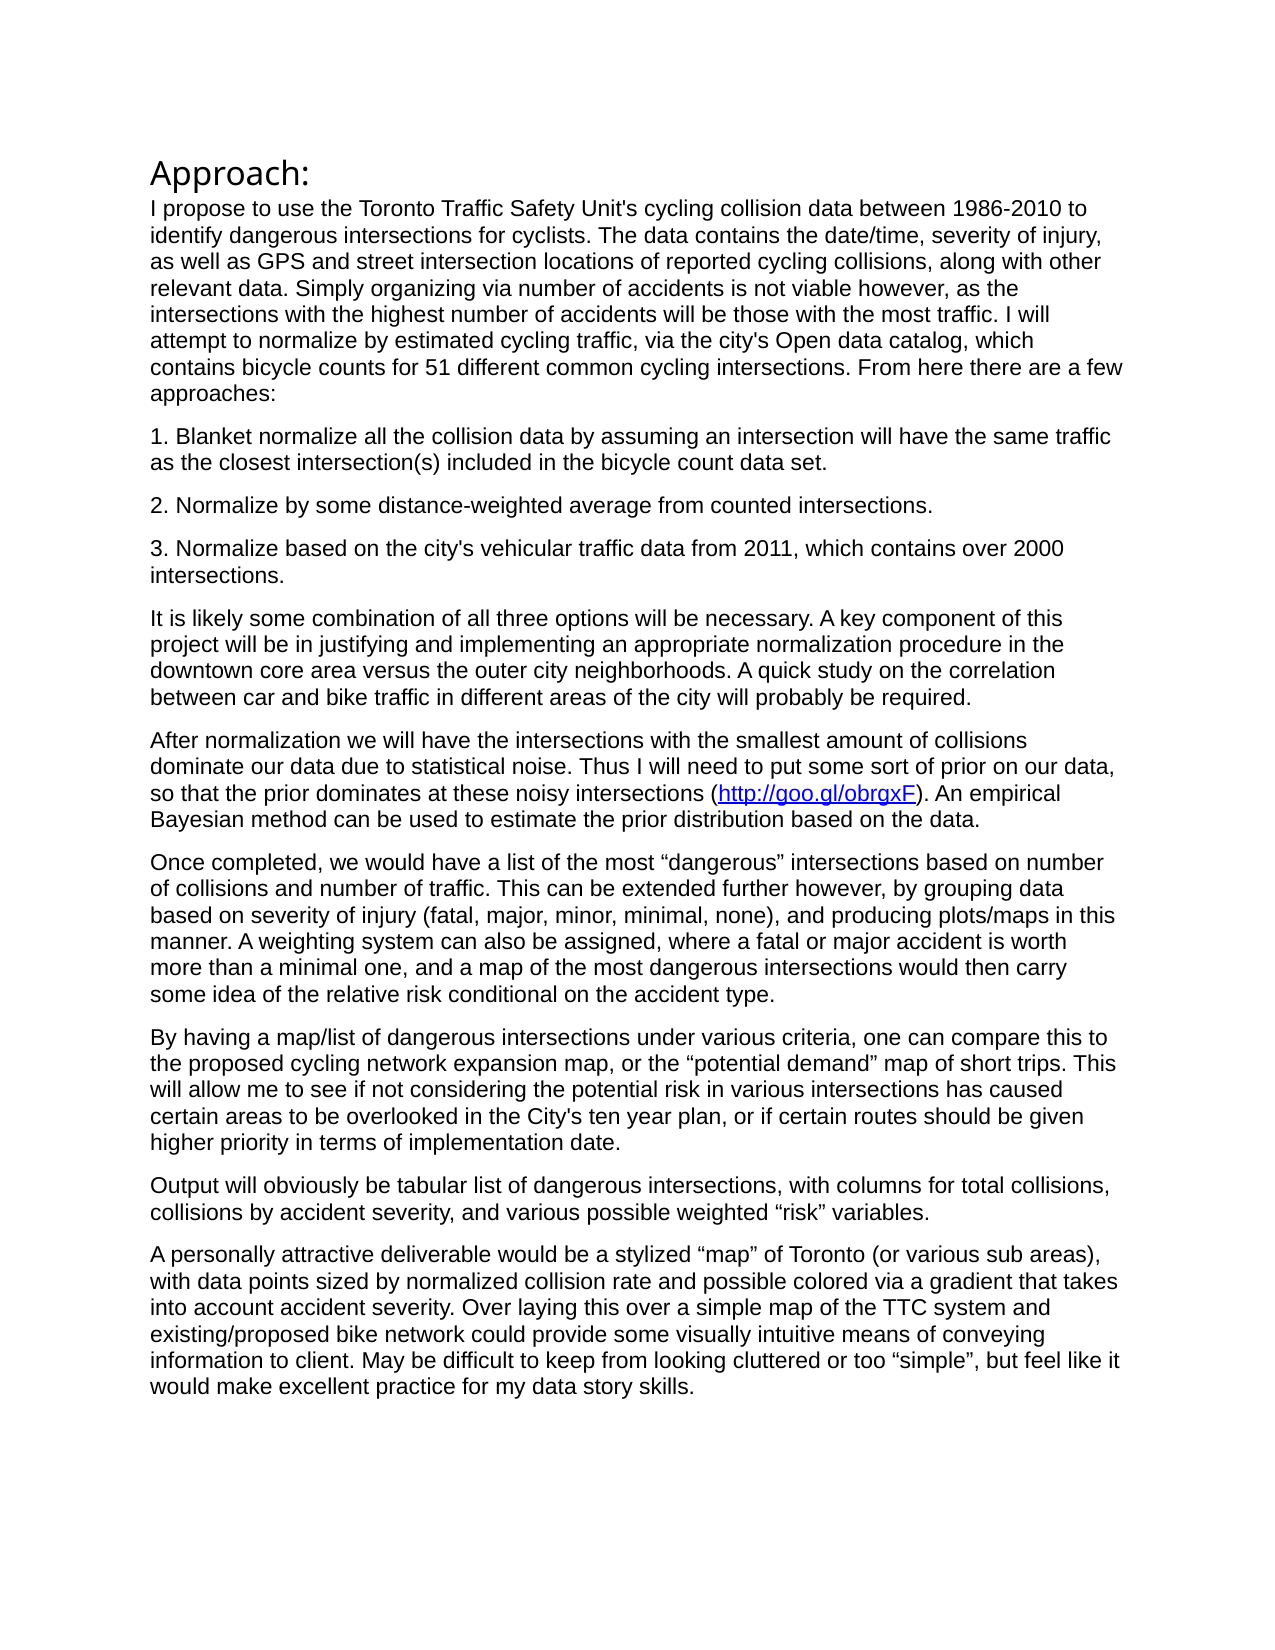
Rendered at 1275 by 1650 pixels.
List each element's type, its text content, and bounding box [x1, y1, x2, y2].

subtitle Approach: [150, 150, 1125, 195]
text Output will obviously be tabular list of dangerous intersections, with columns for total collisions, collisions by accident severity, and various possible weighted “risk” variables. [150, 1172, 1125, 1225]
text Once completed, we would have a list of the most “dangerous” intersections based on number of collisions and number of traffic. This can be extended further however, by grouping data based on severity of injury (fatal, major, minor, minimal, none), and producing plots/maps in this manner. A weighting system can also be assigned, where a fatal or major accident is worth more than a minimal one, and a map of the most dangerous intersections would then carry some idea of the relative risk conditional on the accident type. [150, 849, 1125, 1007]
text A personally attractive deliverable would be a stylized “map” of Toronto (or various sub areas), with data points sized by normalized collision rate and possible colored via a gradient that takes into account accident severity. Over laying this over a simple map of the TTC system and existing/proposed bike network could provide some visually intuitive means of conveying information to client. May be difficult to keep from looking cluttered or too “simple”, but feel like it would make excellent practice for my data story skills. [150, 1241, 1125, 1399]
text It is likely some combination of all three options will be necessary. A key component of this project will be in justifying and implementing an appropriate normalization procedure in the downtown core area versus the outer city neighborhoods. A quick study on the correlation between car and bike traffic in different areas of the city will probably be required. [150, 605, 1125, 710]
text I propose to use the Toronto Traffic Safety Unit's cycling collision data between 1986-2010 to identify dangerous intersections for cyclists. The data contains the date/time, severity of injury, as well as GPS and street intersection locations of reported cycling collisions, along with other relevant data. Simply organizing via number of accidents is not viable however, as the intersections with the highest number of accidents will be those with the most traffic. I will attempt to normalize by estimated cycling traffic, via the city's Open data catalog, which contains bicycle counts for 51 different common cycling intersections. From here there are a few approaches: [150, 195, 1125, 406]
text 1. Blanket normalize all the collision data by assuming an intersection will have the same traffic as the closest intersection(s) included in the bicycle count data set. [150, 423, 1125, 476]
text 3. Normalize based on the city's vehicular traffic data from 2011, which contains over 2000 intersections. [150, 535, 1125, 588]
text After normalization we will have the intersections with the smallest amount of collisions dominate our data due to statistical noise. Thus I will need to put some sort of prior on our data, so that the prior dominates at these noisy intersections (http://goo.gl/obrgxF). An empirical Bayesian method can be used to estimate the prior distribution based on the data. [150, 727, 1125, 832]
text By having a map/list of dangerous intersections under various criteria, one can compare this to the proposed cycling network expansion map, or the “potential demand” map of short trips. This will allow me to see if not considering the potential risk in various intersections has caused certain areas to be overlooked in the City's ten year plan, or if certain routes should be given higher priority in terms of implementation date. [150, 1024, 1125, 1155]
text 2. Normalize by some distance-weighted average from counted intersections. [150, 492, 1125, 519]
